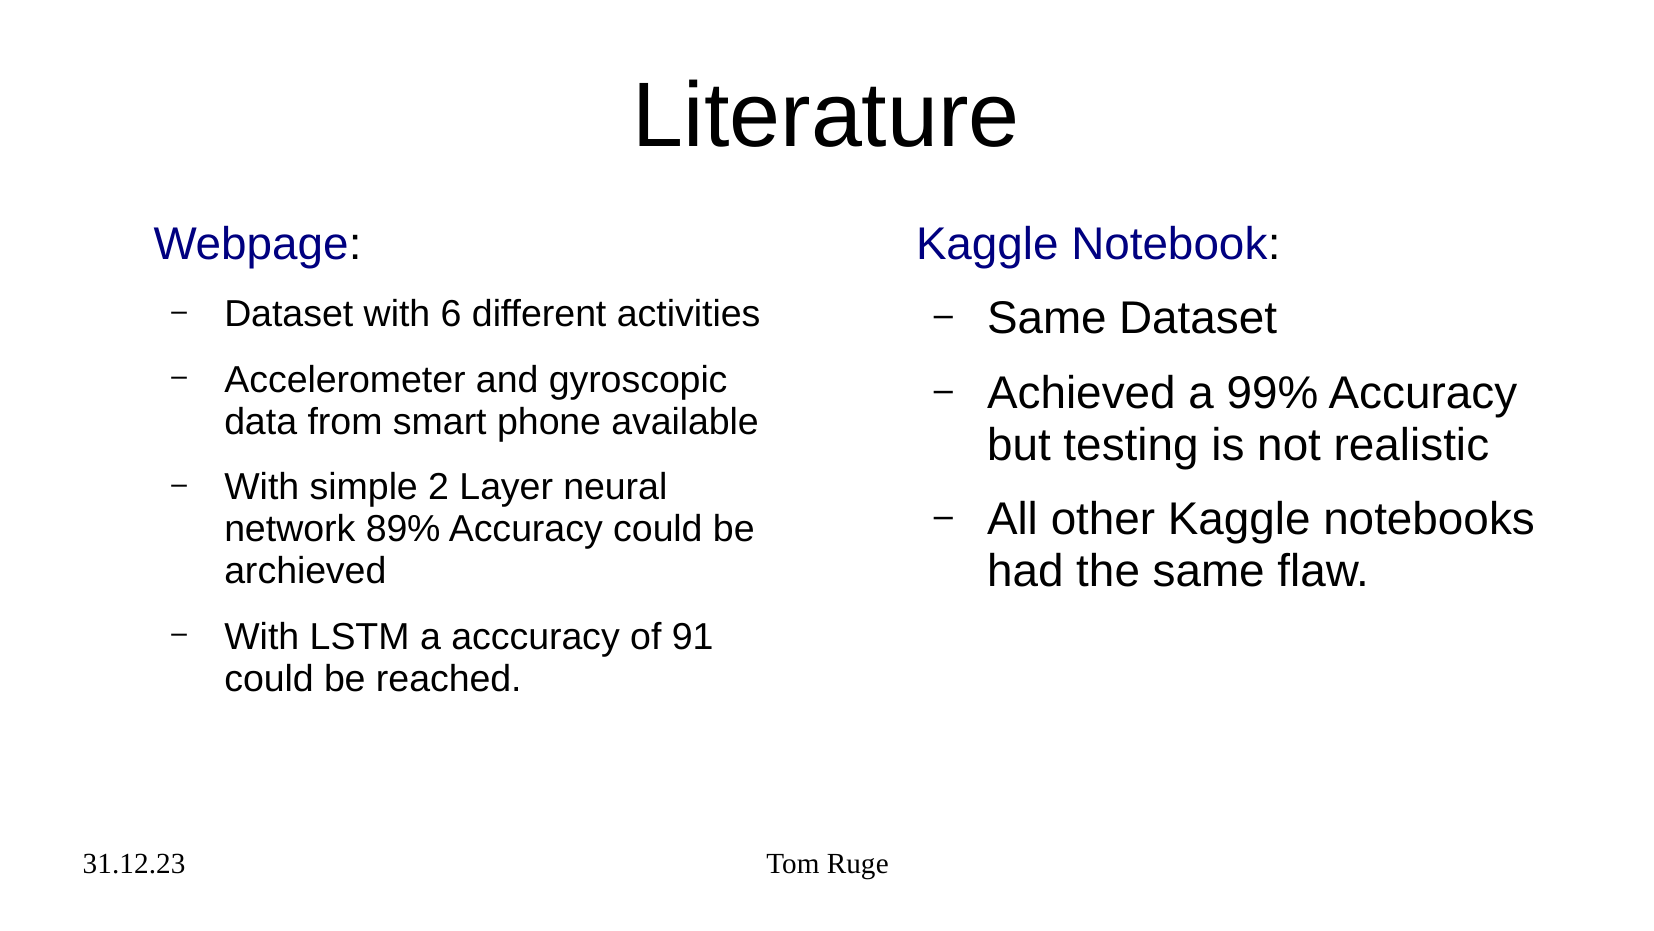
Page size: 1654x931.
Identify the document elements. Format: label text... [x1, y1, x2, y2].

list Webpage: Dataset with 6 different activities Accelerometer and gyroscopic data from smart phone available With simple 2 Layer neural network 89% Accuracy could be archieved With LSTM a acccuracy of 91 could be reached. [82, 217, 809, 758]
title Literature [82, 37, 1571, 193]
list Kaggle Notebook: Same Dataset Achieved a 99% Accuracy but testing is not realistic All other Kaggle notebooks had the same flaw. [845, 217, 1572, 758]
